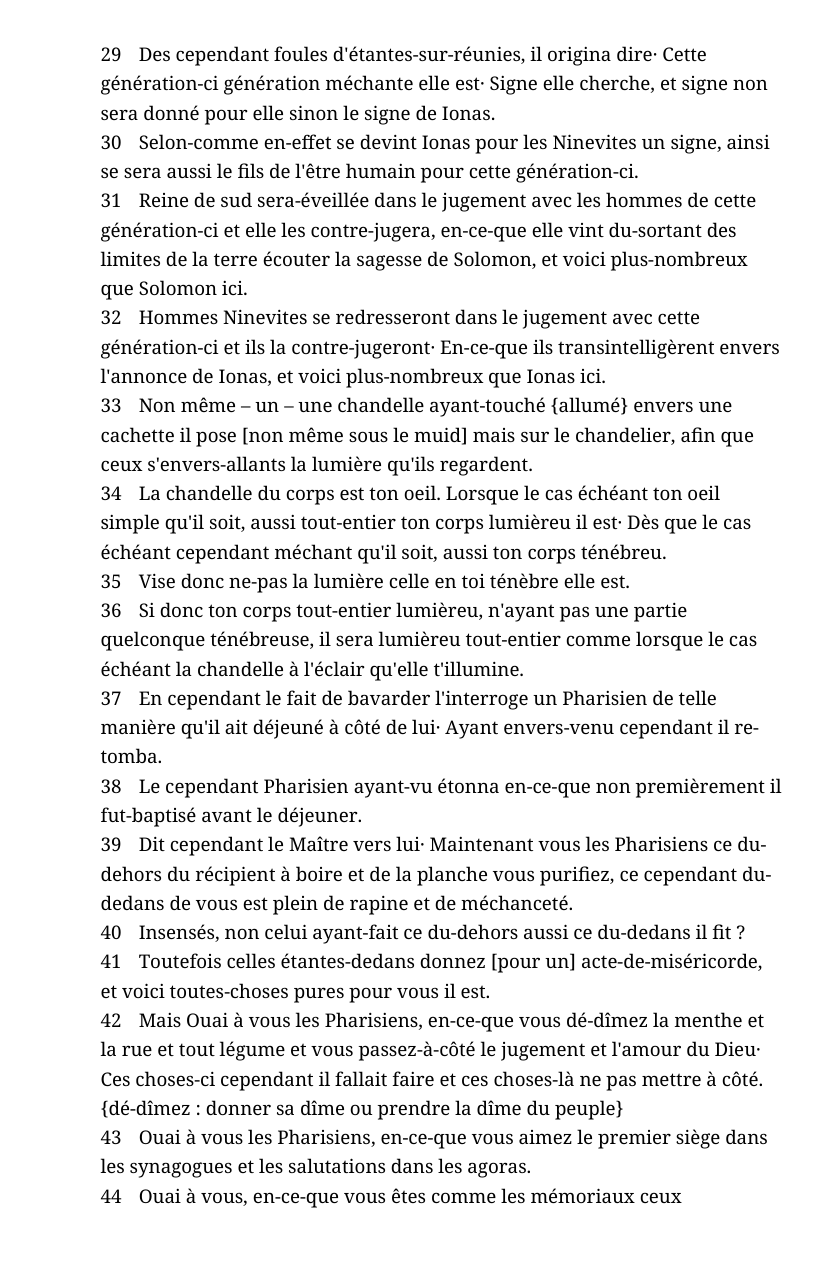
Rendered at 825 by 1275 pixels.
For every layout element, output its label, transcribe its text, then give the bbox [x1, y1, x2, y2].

text 29 Des cependant foules d'étantes-sur-réunies, il origina dire· Cette génération-ci génération méchante elle est· Signe elle cherche, et signe non sera donné pour elle sinon le signe de Ionas. 30 Selon-comme en-effet se devint Ionas pour les Ninevites un signe, ainsi se sera aussi le fils de l'être humain pour cette génération-ci. 31 Reine de sud sera-éveillée dans le jugement avec les hommes de cette génération-ci et elle les contre-jugera, en-ce-que elle vint du-sortant des limites de la terre écouter la sagesse de Solomon, et voici plus-nombreux que Solomon ici. 32 Hommes Ninevites se redresseront dans le jugement avec cette génération-ci et ils la contre-jugeront· En-ce-que ils transintelligèrent envers l'annonce de Ionas, et voici plus-nombreux que Ionas ici. 33 Non même – un – une chandelle ayant-touché {allumé} envers une cachette il pose [non même sous le muid] mais sur le chandelier, afin que ceux s'envers-allants la lumière qu'ils regardent. 34 La chandelle du corps est ton oeil. Lorsque le cas échéant ton oeil simple qu'il soit, aussi tout-entier ton corps lumièreu il est· Dès que le cas échéant cependant méchant qu'il soit, aussi ton corps ténébreu. 35 Vise donc ne-pas la lumière celle en toi ténèbre elle est. 36 Si donc ton corps tout-entier lumièreu, n'ayant pas une partie quelconque ténébreuse, il sera lumièreu tout-entier comme lorsque le cas échéant la chandelle à l'éclair qu'elle t'illumine. 37 En cependant le fait de bavarder l'interroge un Pharisien de telle manière qu'il ait déjeuné à côté de lui· Ayant envers-venu cependant il re-tomba. 38 Le cependant Pharisien ayant-vu étonna en-ce-que non premièrement il fut-baptisé avant le déjeuner. 39 Dit cependant le Maître vers lui· Maintenant vous les Pharisiens ce du-dehors du récipient à boire et de la planche vous purifiez, ce cependant du-dedans de vous est plein de rapine et de méchanceté. 40 Insensés, non celui ayant-fait ce du-dehors aussi ce du-dedans il fit ? 41 Toutefois celles étantes-dedans donnez [pour un] acte-de-miséricorde, et voici toutes-choses pures pour vous il est. 42 Mais Ouai à vous les Pharisiens, en-ce-que vous dé-dîmez la menthe et la rue et tout légume et vous passez-à-côté le jugement et l'amour du Dieu· Ces choses-ci cependant il fallait faire et ces choses-là ne pas mettre à côté. {dé-dîmez : donner sa dîme ou prendre la dîme du peuple} 43 Ouai à vous les Pharisiens, en-ce-que vous aimez le premier siège dans les synagogues et les salutations dans les agoras. 44 Ouai à vous, en-ce-que vous êtes comme les mémoriaux ceux [100, 41, 784, 1208]
